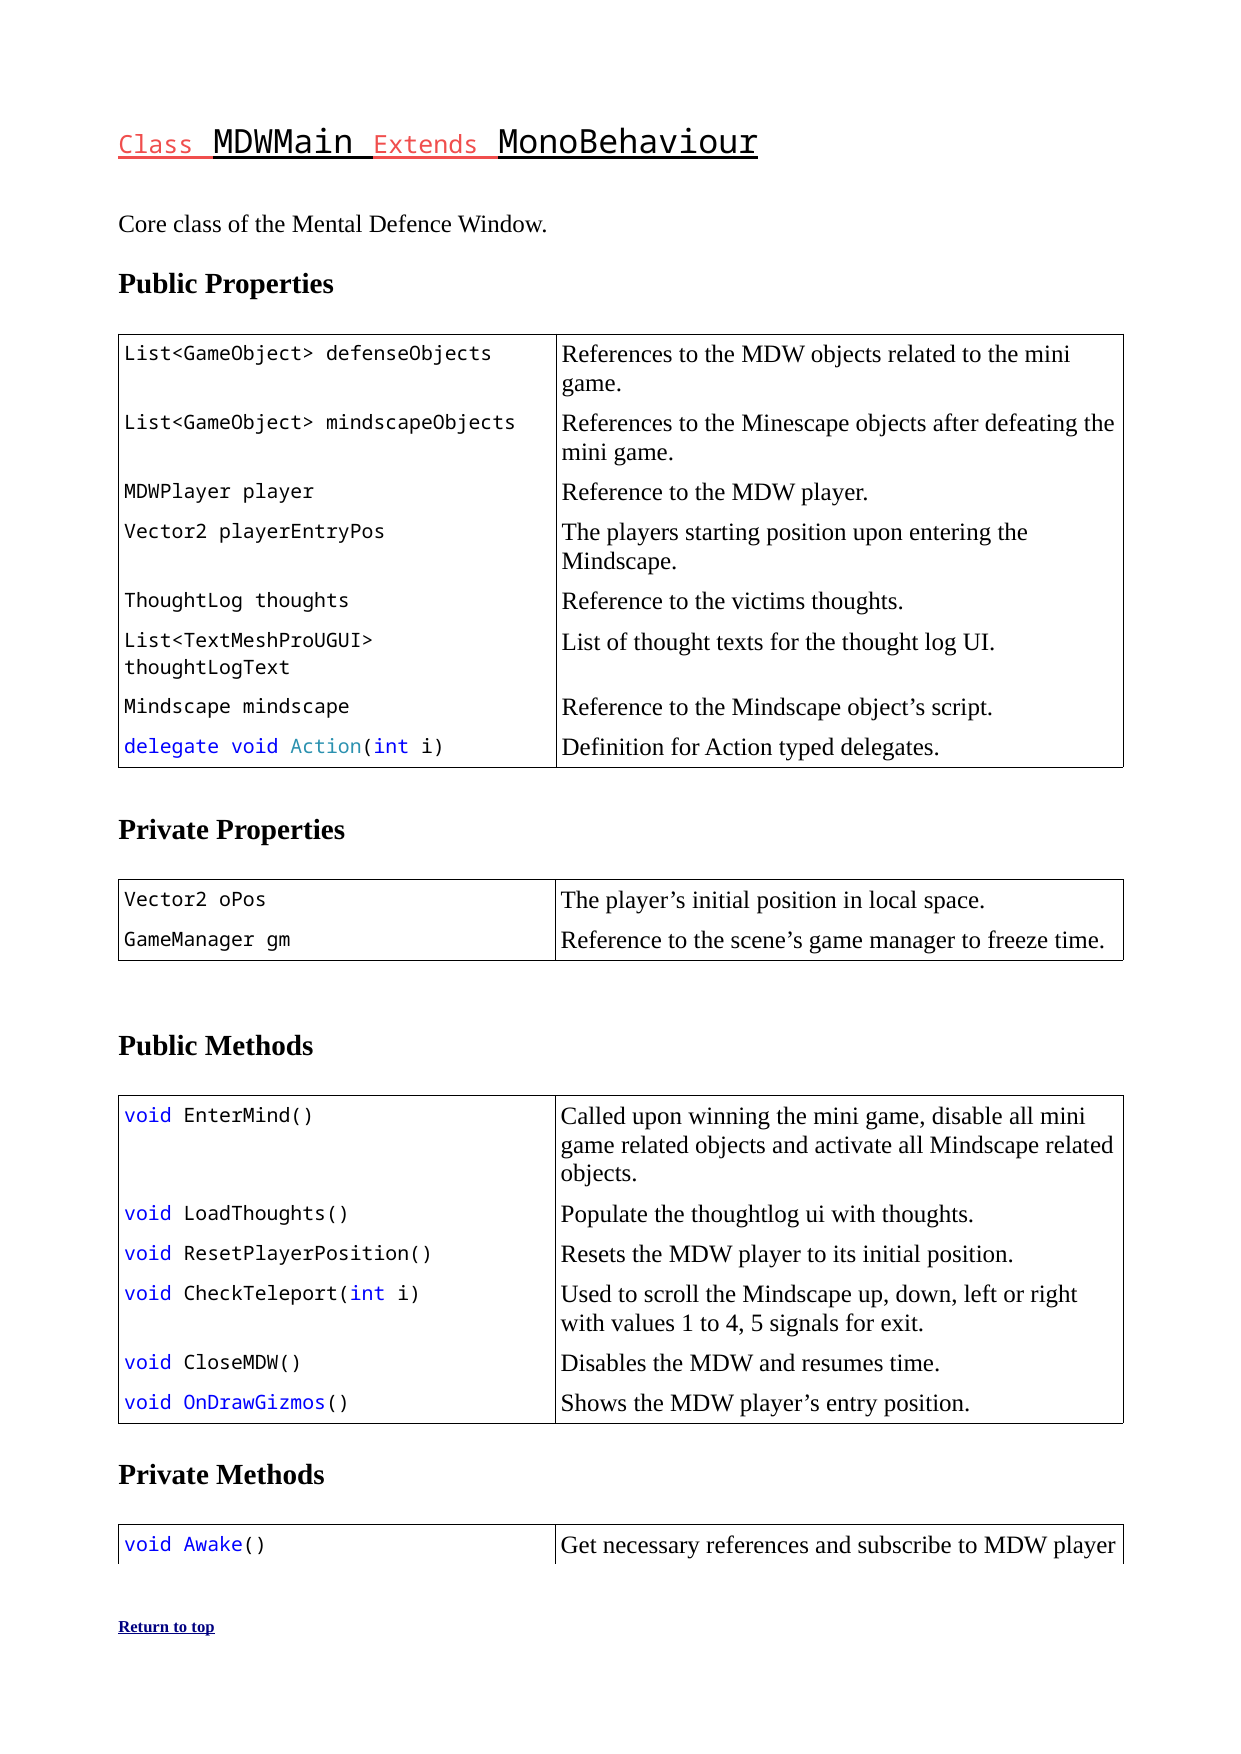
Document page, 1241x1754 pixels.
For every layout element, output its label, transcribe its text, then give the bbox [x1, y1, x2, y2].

table_cell void ResetPlayerPosition() [119, 1233, 555, 1273]
table_cell void CheckTeleport(int i) [119, 1274, 555, 1342]
table_cell Populate the thoughtlog ui with thoughts. [556, 1193, 1123, 1233]
table_cell void LoadThoughts() [119, 1193, 555, 1233]
table_cell void CloseMDW() [119, 1343, 555, 1383]
table_cell Reference to the scene’s game manager to freeze time. [556, 920, 1123, 960]
table_header The player’s initial position in local space. [556, 880, 1123, 920]
table_header References to the MDW objects related to the mini game. [557, 335, 1123, 403]
table_cell Definition for Action typed delegates. [557, 727, 1123, 767]
table_header Vector2 oPos [119, 880, 555, 920]
table_cell MDWPlayer player [119, 472, 556, 512]
table_cell Mindscape mindscape [119, 686, 556, 727]
table_cell The players starting position upon entering the Mindscape. [557, 512, 1123, 581]
table_cell ThoughtLog thoughts [119, 581, 556, 621]
table_cell List<TextMeshProUGUI> thoughtLogText [119, 621, 556, 686]
table_cell List of thought texts for the thought log UI. [557, 621, 1123, 686]
table_cell Disables the MDW and resumes time. [556, 1343, 1123, 1383]
table_header Called upon winning the mini game, disable all mini game related objects and activate all Mindscape related objects. [556, 1096, 1123, 1193]
text Private Methods [118, 1457, 1122, 1491]
table_cell Resets the MDW player to its initial position. [556, 1233, 1123, 1273]
table_cell List<GameObject> mindscapeObjects [119, 403, 556, 472]
table_cell Reference to the MDW player. [557, 472, 1123, 512]
table_cell Reference to the Mindscape object’s script. [557, 686, 1123, 727]
table_cell GameManager gm [119, 920, 555, 960]
table_cell void OnDrawGizmos() [119, 1383, 555, 1423]
table_cell Used to scroll the Mindscape up, down, left or right with values 1 to 4, 5 signals for exit. [556, 1274, 1123, 1342]
table_header Get necessary references and subscribe to MDW player [556, 1525, 1123, 1564]
text Private Properties [118, 812, 1122, 846]
text Core class of the Mental Defence Window. [118, 209, 1122, 238]
table_header void EnterMind() [119, 1096, 555, 1193]
table_cell Vector2 playerEntryPos [119, 512, 556, 581]
table_cell Shows the MDW player’s entry position. [556, 1383, 1123, 1423]
text Public Properties [118, 266, 1122, 300]
table_cell Reference to the victims thoughts. [557, 581, 1123, 621]
text Class MDWMain Extends MonoBehaviour [118, 118, 1122, 163]
table_cell References to the Minescape objects after defeating the mini game. [557, 403, 1123, 472]
text Public Methods [118, 1028, 1122, 1062]
table_header List<GameObject> defenseObjects [119, 335, 556, 403]
table_header void Awake() [119, 1525, 555, 1564]
table_cell delegate void Action(int i) [119, 727, 556, 767]
